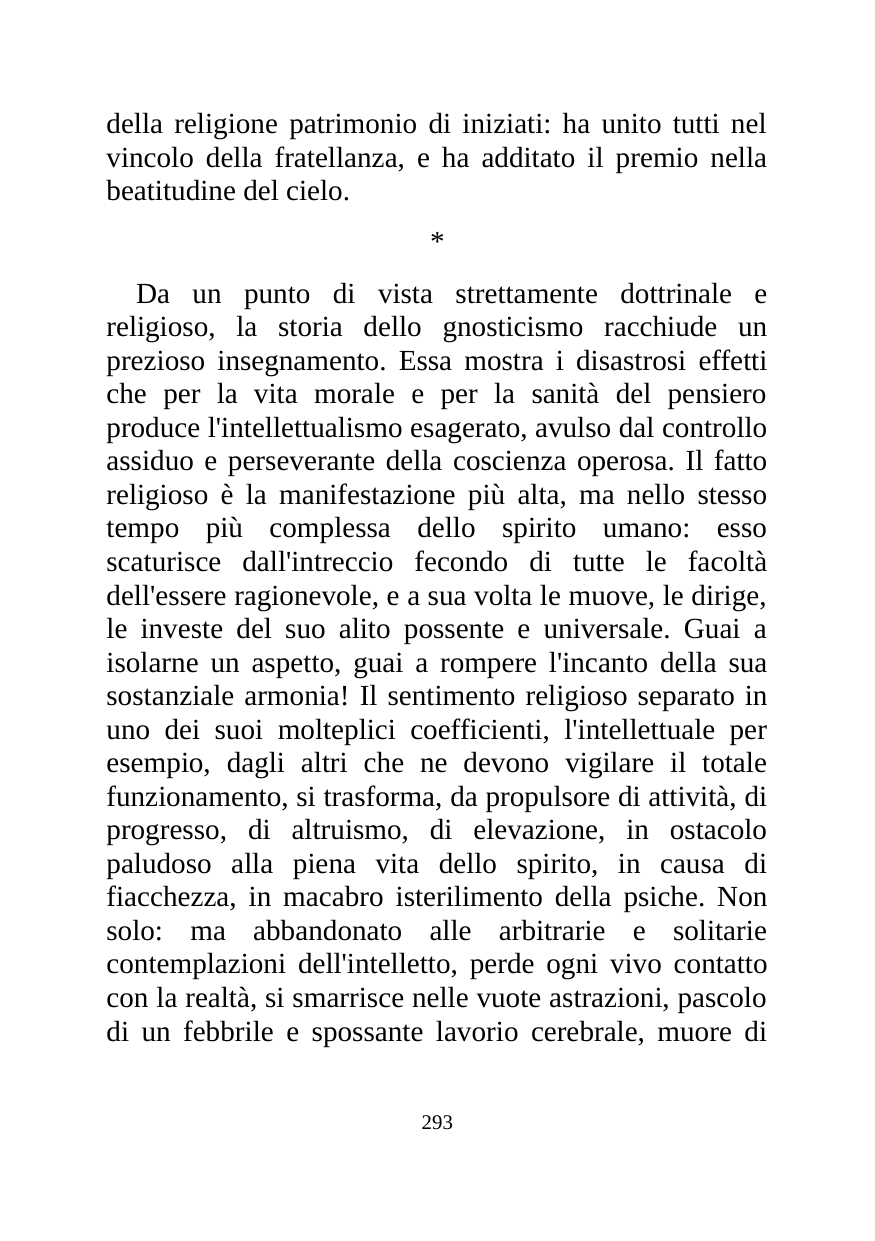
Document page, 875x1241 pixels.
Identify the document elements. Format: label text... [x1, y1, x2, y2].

text della religione patrimonio di iniziati: ha unito tutti nel vincolo della fratellanza, e ha additato il premio nella beatitudine del cielo. [106, 106, 768, 207]
text Da un punto di vista strettamente dottrinale e religioso, la storia dello gnosticismo racchiude un prezioso insegnamento. Essa mostra i disastrosi effetti che per la vita morale e per la sanità del pensiero produce l'intellettualismo esagerato, avulso dal controllo assiduo e perseverante della coscienza operosa. Il fatto religioso è la manifestazione più alta, ma nello stesso tempo più complessa dello spirito umano: esso scaturisce dall'intreccio fecondo di tutte le facoltà dell'essere ragionevole, e a sua volta le muove, le dirige, le investe del suo alito possente e universale. Guai a isolarne un aspetto, guai a rompere l'incanto della sua sostanziale armonia! Il sentimento religioso separato in uno dei suoi molteplici coefficienti, l'intellettuale per esempio, dagli altri che ne devono vigilare il totale funzionamento, si trasforma, da propulsore di attività, di progresso, di altruismo, di elevazione, in ostacolo paludoso alla piena vita dello spirito, in causa di fiacchezza, in macabro isterilimento della psiche. Non solo: ma abbandonato alle arbitrarie e solitarie contemplazioni dell'intelletto, perde ogni vivo contatto con la realtà, si smarrisce nelle vuote astrazioni, pascolo di un febbrile e spossante lavorio cerebrale, muore di [106, 276, 768, 1047]
text * [106, 224, 768, 258]
